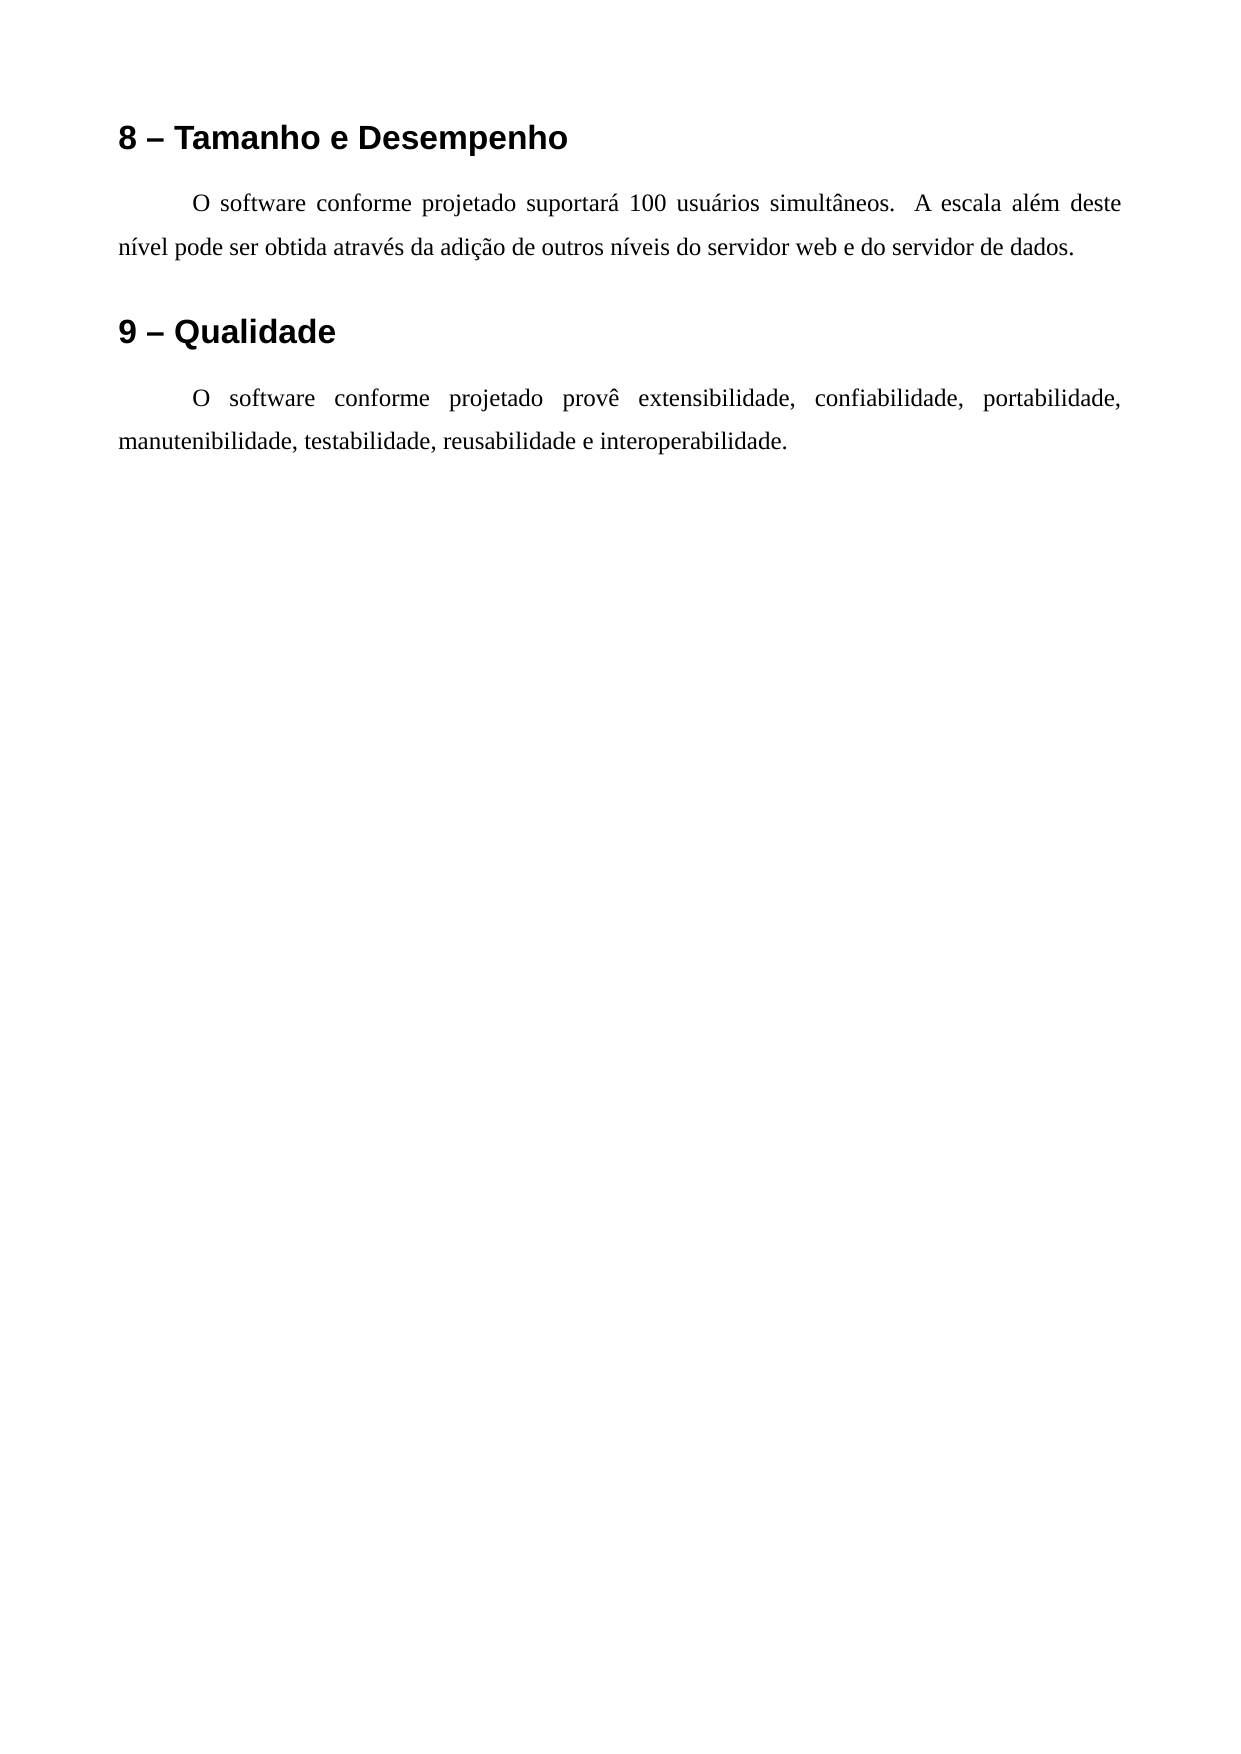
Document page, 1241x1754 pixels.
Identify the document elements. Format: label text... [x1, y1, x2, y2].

subtitle 9 – Qualidade [118, 312, 1122, 351]
text O software conforme projetado provê extensibilidade, confiabilidade, portabilidade, manutenibilidade, testabilidade, reusabilidade e interoperabilidade. [118, 383, 1122, 454]
subtitle 8 – Tamanho e Desempenho [118, 118, 1122, 157]
text O software conforme projetado suportará 100 usuários simultâneos. A escala além deste nível pode ser obtida através da adição de outros níveis do servidor web e do servidor de dados. [118, 188, 1122, 260]
